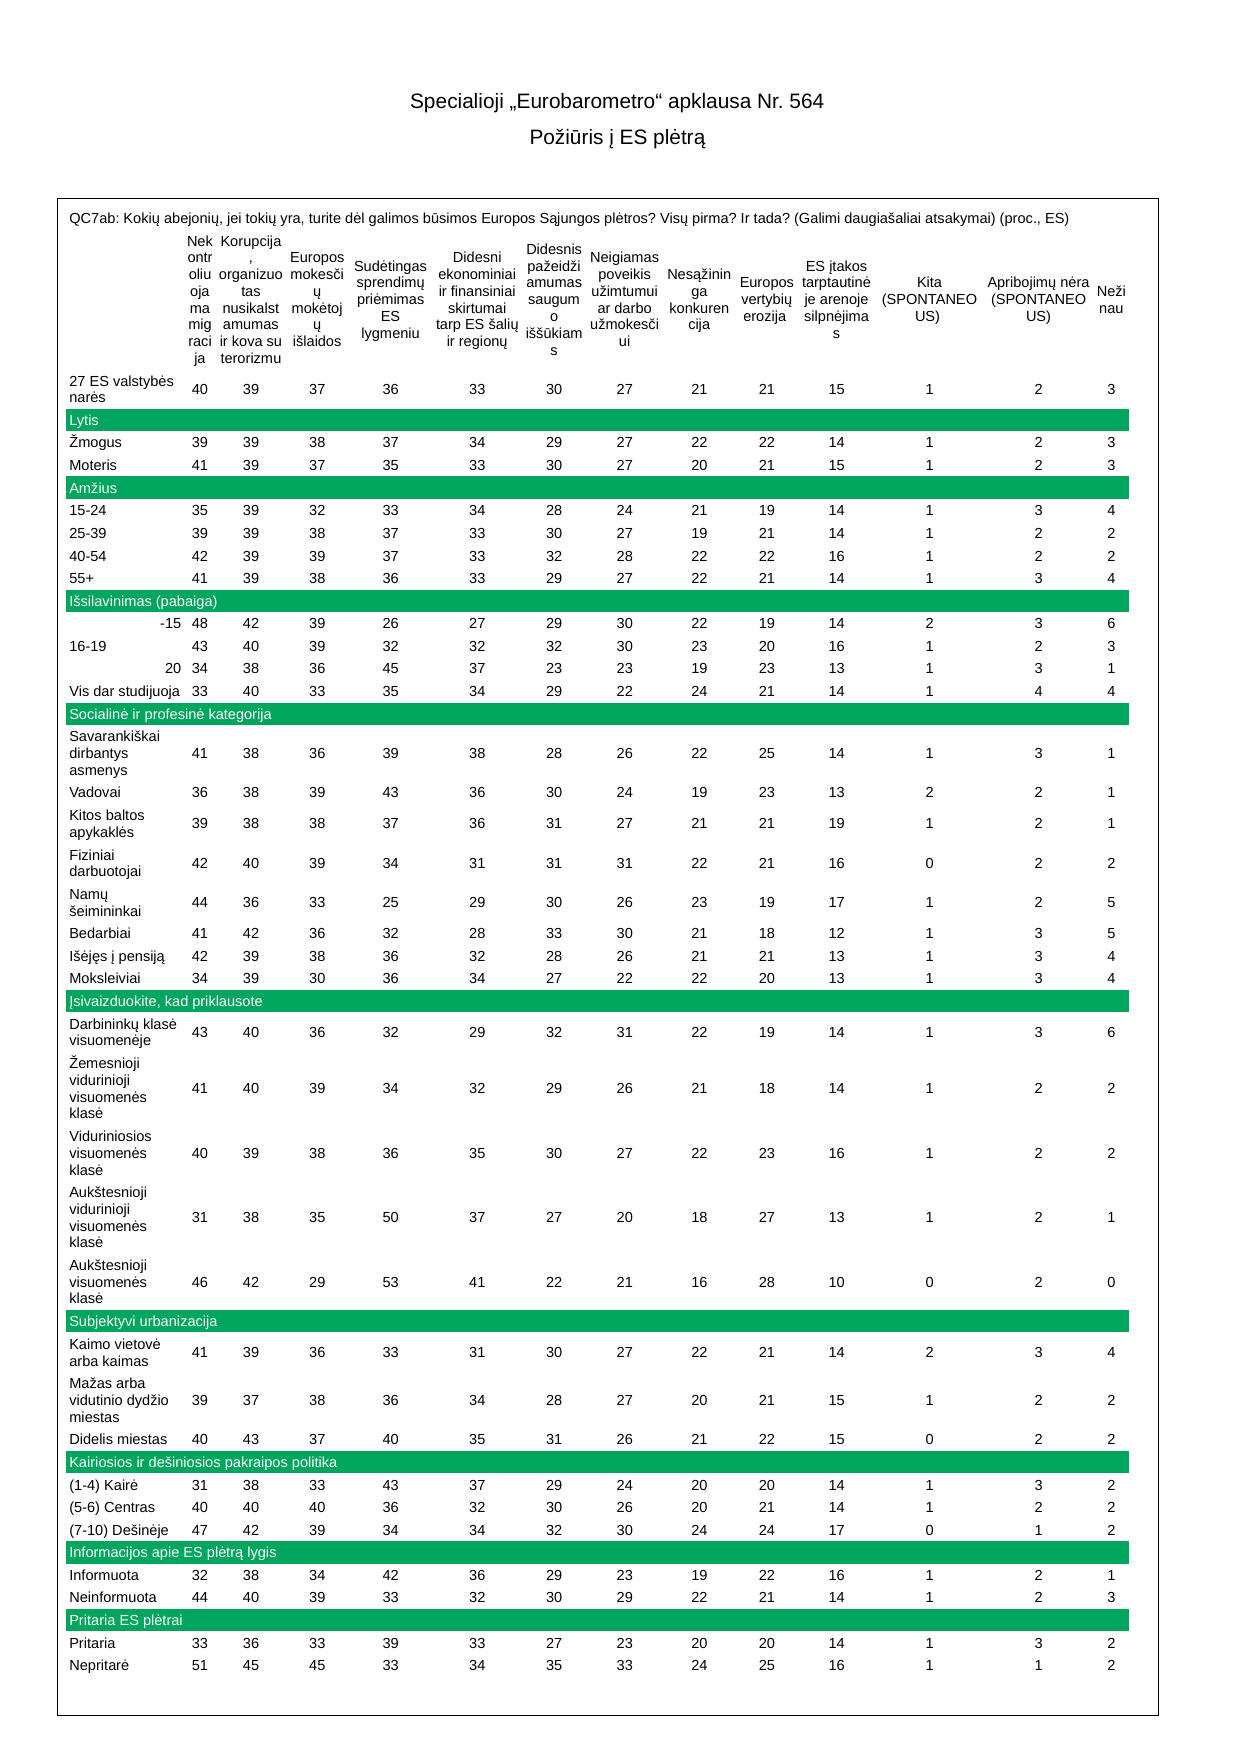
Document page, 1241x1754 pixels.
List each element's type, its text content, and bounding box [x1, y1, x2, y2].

table_cell 1 [875, 1564, 984, 1586]
table_cell 41 [184, 454, 216, 476]
table_cell 1 [1093, 725, 1129, 781]
table_cell 3 [1093, 431, 1129, 454]
table_cell 30 [522, 369, 586, 409]
table_cell 36 [286, 657, 348, 680]
table_cell 23 [735, 1125, 798, 1181]
table_cell 22 [663, 1013, 735, 1052]
table_cell 33 [522, 922, 586, 944]
table_cell 30 [586, 922, 663, 944]
table_cell 38 [216, 804, 286, 843]
table_cell 39 [184, 804, 216, 843]
table_cell 38 [216, 1181, 286, 1254]
table_cell 0 [875, 1519, 984, 1541]
table_cell 15 [798, 454, 875, 476]
table_cell 22 [735, 1564, 798, 1586]
table_cell (5-6) Centras [66, 1496, 184, 1518]
table_cell 42 [184, 843, 216, 883]
table_cell 39 [216, 499, 286, 522]
table_cell 34 [433, 431, 522, 454]
table_cell 39 [286, 612, 348, 635]
table_cell 32 [522, 1519, 586, 1541]
table_cell 33 [348, 499, 432, 522]
table_cell 37 [433, 657, 522, 680]
table_cell 31 [522, 843, 586, 883]
table_cell 43 [348, 1473, 432, 1496]
table_cell 21 [735, 369, 798, 409]
table_cell 16 [798, 1125, 875, 1181]
table_cell Viduriniosios visuomenės klasė [66, 1125, 184, 1181]
table_cell 33 [433, 1631, 522, 1654]
table_cell 15 [798, 369, 875, 409]
table_cell 39 [286, 1586, 348, 1609]
table_cell 38 [286, 1372, 348, 1428]
table_cell 16 [798, 1564, 875, 1586]
table_cell 33 [286, 883, 348, 922]
table_cell 19 [798, 804, 875, 843]
table_cell 14 [798, 612, 875, 635]
table_cell 47 [184, 1519, 216, 1541]
table_cell Europos vertybių erozija [735, 229, 798, 369]
table_cell 20 [663, 454, 735, 476]
table_cell 33 [348, 1586, 432, 1609]
table_cell Didesnis pažeidžiamumas saugumo iššūkiams [522, 229, 586, 369]
table_cell 22 [663, 567, 735, 589]
table_cell 33 [586, 1654, 663, 1677]
table_cell 27 [586, 1372, 663, 1428]
table_cell 33 [433, 454, 522, 476]
table_cell 23 [663, 635, 735, 657]
table_cell 3 [984, 967, 1093, 990]
table_cell 22 [663, 1125, 735, 1181]
table_cell 31 [522, 1428, 586, 1451]
table_cell 42 [184, 544, 216, 567]
table_cell 40 [216, 1013, 286, 1052]
table_cell 4 [1093, 1333, 1129, 1372]
table_cell 23 [735, 657, 798, 680]
table_cell 22 [735, 544, 798, 567]
table_cell 2 [984, 635, 1093, 657]
table_cell 2 [984, 1181, 1093, 1254]
table_cell 33 [433, 522, 522, 544]
table_cell 3 [984, 945, 1093, 967]
table_cell 2 [984, 369, 1093, 409]
table_cell 39 [216, 1333, 286, 1372]
table_cell 21 [663, 1052, 735, 1125]
table_cell 14 [798, 499, 875, 522]
table_cell 5 [1093, 883, 1129, 922]
table_cell 21 [735, 1372, 798, 1428]
table_cell Nežinau [1093, 229, 1129, 369]
table_cell 13 [798, 945, 875, 967]
table_cell 34 [433, 680, 522, 702]
table_cell 19 [663, 522, 735, 544]
table_cell 1 [875, 1586, 984, 1609]
table_cell 45 [348, 657, 432, 680]
table_cell 37 [286, 1428, 348, 1451]
table_cell 20 [586, 1181, 663, 1254]
table_cell 21 [735, 454, 798, 476]
table_cell 27 [522, 1181, 586, 1254]
table_cell 34 [348, 1052, 432, 1125]
table_cell Žmogus [66, 431, 184, 454]
table_cell 21 [586, 1254, 663, 1310]
table_cell 1 [875, 499, 984, 522]
table_cell 25-39 [66, 522, 184, 544]
table_cell 20 [66, 657, 184, 680]
table_cell 3 [1093, 369, 1129, 409]
table_cell 1 [1093, 657, 1129, 680]
table_cell 40 [348, 1428, 432, 1451]
table_cell 28 [522, 945, 586, 967]
table_cell 22 [663, 843, 735, 883]
table_cell 22 [586, 680, 663, 702]
table_cell 36 [216, 883, 286, 922]
table_cell 29 [433, 883, 522, 922]
table_cell 22 [663, 544, 735, 567]
table_cell 42 [216, 1254, 286, 1310]
table_cell Vadovai [66, 781, 184, 804]
table_cell 55+ [66, 567, 184, 589]
table_cell 2 [984, 1428, 1093, 1451]
table_cell 32 [522, 635, 586, 657]
table_cell 2 [1093, 1428, 1129, 1451]
table_cell 40 [216, 1052, 286, 1125]
table_cell 21 [735, 522, 798, 544]
table_cell 32 [433, 635, 522, 657]
table_cell Nesąžininga konkurencija [663, 229, 735, 369]
table_cell 24 [663, 1654, 735, 1677]
table_cell Nepritarė [66, 1654, 184, 1677]
table_cell 28 [522, 1372, 586, 1428]
table_cell 2 [984, 781, 1093, 804]
table_cell 30 [522, 1586, 586, 1609]
table_cell 2 [984, 544, 1093, 567]
table_cell 39 [286, 544, 348, 567]
table_cell 2 [984, 843, 1093, 883]
table_cell 34 [433, 967, 522, 990]
table_cell 3 [1093, 635, 1129, 657]
table_cell 1 [1093, 1181, 1129, 1254]
table_cell 17 [798, 1519, 875, 1541]
table_cell 1 [875, 567, 984, 589]
table_cell 2 [1093, 1654, 1129, 1677]
table_cell 42 [348, 1564, 432, 1586]
table_cell 32 [286, 499, 348, 522]
table_cell 39 [216, 369, 286, 409]
table_cell 12 [798, 922, 875, 944]
table_cell 27 [586, 522, 663, 544]
table_cell 4 [1093, 567, 1129, 589]
table_cell 2 [1093, 1052, 1129, 1125]
table_cell 26 [586, 883, 663, 922]
table_cell Subjektyvi urbanizacija [66, 1310, 1129, 1332]
table_cell Apribojimų nėra (SPONTANEOUS) [984, 229, 1093, 369]
table_cell 27 [522, 967, 586, 990]
table_cell 32 [522, 544, 586, 567]
table_cell 18 [735, 922, 798, 944]
table_cell 36 [184, 781, 216, 804]
table_cell 21 [663, 369, 735, 409]
table_cell 3 [984, 725, 1093, 781]
table_cell 2 [1093, 1473, 1129, 1496]
table_cell Išsilavinimas (pabaiga) [66, 590, 1129, 612]
table_cell 41 [184, 567, 216, 589]
table_cell 24 [586, 781, 663, 804]
table_cell 36 [433, 804, 522, 843]
table_cell 40 [184, 1428, 216, 1451]
table_cell Bedarbiai [66, 922, 184, 944]
table_cell 34 [348, 1519, 432, 1541]
table_cell 33 [348, 1654, 432, 1677]
table_cell 36 [433, 781, 522, 804]
table_cell 33 [348, 1333, 432, 1372]
table_cell 29 [522, 1052, 586, 1125]
table_cell 39 [216, 967, 286, 990]
table_header QC7ab: Kokių abejonių, jei tokių yra, turite dėl galimos būsimos Europos Sąjungos plėtros? Visų pirma? Ir tada? (Galimi daugiašaliai atsakymai) (proc., ES) [66, 207, 1129, 229]
table_cell 1 [875, 922, 984, 944]
table_cell 27 ES valstybės narės [66, 369, 184, 409]
table_cell 41 [184, 725, 216, 781]
table_cell 24 [735, 1519, 798, 1541]
table_cell Darbininkų klasė visuomenėje [66, 1013, 184, 1052]
table_cell 32 [522, 1013, 586, 1052]
table_cell 36 [433, 1564, 522, 1586]
table_cell 27 [522, 1631, 586, 1654]
table_cell 29 [586, 1586, 663, 1609]
table_cell 3 [984, 922, 1093, 944]
table_cell 2 [984, 1586, 1093, 1609]
table_cell 21 [735, 945, 798, 967]
table_cell 3 [984, 1473, 1093, 1496]
table_cell 33 [433, 369, 522, 409]
table_cell 19 [663, 1564, 735, 1586]
table_cell 28 [522, 725, 586, 781]
table_cell 1 [875, 967, 984, 990]
table_cell 29 [433, 1013, 522, 1052]
table_cell 1 [875, 1052, 984, 1125]
table_cell 31 [586, 843, 663, 883]
table_cell 6 [1093, 1013, 1129, 1052]
table_cell 2 [984, 1372, 1093, 1428]
table_cell 38 [286, 804, 348, 843]
table_cell 23 [586, 657, 663, 680]
table_cell 0 [1093, 1254, 1129, 1310]
table_cell 1 [875, 1631, 984, 1654]
table_cell 3 [984, 1013, 1093, 1052]
table_cell 44 [184, 883, 216, 922]
table_cell 37 [286, 454, 348, 476]
table_cell 27 [586, 369, 663, 409]
table_cell Vis dar studijuoja [66, 680, 184, 702]
table_cell 26 [586, 1496, 663, 1518]
table_cell 37 [348, 431, 432, 454]
table_cell 3 [984, 657, 1093, 680]
table_cell Namų šeimininkai [66, 883, 184, 922]
table_cell 2 [1093, 1125, 1129, 1181]
table_cell 32 [348, 922, 432, 944]
table_cell 37 [216, 1372, 286, 1428]
table_cell 21 [735, 804, 798, 843]
table_cell 39 [216, 567, 286, 589]
table_cell 31 [586, 1013, 663, 1052]
table_cell 42 [216, 612, 286, 635]
table_cell 33 [184, 1631, 216, 1654]
table_cell 1 [875, 1496, 984, 1518]
table_cell 38 [216, 657, 286, 680]
table_cell 1 [875, 945, 984, 967]
table_cell 1 [1093, 781, 1129, 804]
table_cell 34 [348, 843, 432, 883]
table_cell Didelis miestas [66, 1428, 184, 1451]
table_cell 31 [522, 804, 586, 843]
table_cell 34 [433, 1654, 522, 1677]
table_cell 2 [984, 522, 1093, 544]
table_cell 25 [735, 725, 798, 781]
table_cell 33 [433, 544, 522, 567]
table_cell 23 [522, 657, 586, 680]
table_cell 1 [875, 657, 984, 680]
table_cell 21 [663, 945, 735, 967]
table_cell 27 [433, 612, 522, 635]
table_cell Įsivaizduokite, kad priklausote [66, 990, 1129, 1012]
table_cell 19 [735, 1013, 798, 1052]
table_cell 1 [875, 883, 984, 922]
table_cell 6 [1093, 612, 1129, 635]
table_cell 24 [663, 680, 735, 702]
table_cell 35 [522, 1654, 586, 1677]
table_cell 2 [1093, 1519, 1129, 1541]
table_cell 45 [216, 1654, 286, 1677]
table_cell Neinformuota [66, 1586, 184, 1609]
table_cell 18 [663, 1181, 735, 1254]
table_cell 15 [798, 1372, 875, 1428]
table_cell 31 [433, 843, 522, 883]
table_cell 28 [522, 499, 586, 522]
table_cell 39 [348, 1631, 432, 1654]
table_cell 39 [216, 431, 286, 454]
table_cell 27 [586, 567, 663, 589]
table_cell 15 [798, 1428, 875, 1451]
table_cell Pritaria [66, 1631, 184, 1654]
table_cell 31 [433, 1333, 522, 1372]
table_cell Amžius [66, 476, 1129, 499]
table_cell 20 [663, 1473, 735, 1496]
table_cell 4 [1093, 945, 1129, 967]
table_cell 14 [798, 1013, 875, 1052]
table_cell 1 [984, 1519, 1093, 1541]
table_cell 21 [735, 567, 798, 589]
table_cell 3 [984, 499, 1093, 522]
table_cell 30 [586, 1519, 663, 1541]
table_cell 39 [184, 431, 216, 454]
table_cell 31 [184, 1181, 216, 1254]
table_cell 0 [875, 843, 984, 883]
table_cell 2 [984, 1564, 1093, 1586]
table_cell 36 [348, 967, 432, 990]
table_cell 36 [348, 369, 432, 409]
table_cell 0 [875, 1254, 984, 1310]
table_cell 14 [798, 567, 875, 589]
table_cell 4 [1093, 680, 1129, 702]
table_cell 33 [286, 680, 348, 702]
table_cell 35 [286, 1181, 348, 1254]
table_cell 41 [184, 1052, 216, 1125]
table_cell -15 [66, 612, 184, 635]
table_cell 28 [735, 1254, 798, 1310]
table_cell 29 [286, 1254, 348, 1310]
table_cell 39 [216, 522, 286, 544]
table_cell 35 [348, 680, 432, 702]
table_cell 39 [216, 544, 286, 567]
table_cell 22 [586, 967, 663, 990]
table_cell 2 [984, 804, 1093, 843]
table_cell Moteris [66, 454, 184, 476]
table_cell 40 [286, 1496, 348, 1518]
table_cell 19 [663, 657, 735, 680]
table_cell 35 [433, 1125, 522, 1181]
table_cell 24 [586, 499, 663, 522]
table_cell 1 [875, 804, 984, 843]
table_cell 16 [798, 635, 875, 657]
table_cell 51 [184, 1654, 216, 1677]
table_cell 1 [1093, 1564, 1129, 1586]
table_cell 27 [586, 1125, 663, 1181]
table_cell 2 [984, 431, 1093, 454]
table_cell 33 [286, 1631, 348, 1654]
table_cell 36 [216, 1631, 286, 1654]
table_cell 36 [348, 945, 432, 967]
table_cell 43 [184, 1013, 216, 1052]
table_cell 42 [184, 945, 216, 967]
table_cell 1 [875, 635, 984, 657]
table_cell 33 [184, 680, 216, 702]
table_cell 32 [433, 1052, 522, 1125]
table_cell Kita (SPONTANEOUS) [875, 229, 984, 369]
table_cell 2 [984, 1254, 1093, 1310]
table_cell 30 [522, 454, 586, 476]
table_cell 29 [522, 567, 586, 589]
table_cell 40 [184, 369, 216, 409]
table_cell 1 [875, 1473, 984, 1496]
table_cell 36 [348, 1372, 432, 1428]
table_cell 22 [735, 1428, 798, 1451]
table_cell 4 [1093, 967, 1129, 990]
table_cell 22 [735, 431, 798, 454]
table_cell Fiziniai darbuotojai [66, 843, 184, 883]
table_cell 22 [663, 612, 735, 635]
table_cell 38 [286, 1125, 348, 1181]
table_cell 20 [663, 1631, 735, 1654]
table_cell 40 [184, 1125, 216, 1181]
table_cell 40 [184, 1496, 216, 1518]
table_cell 1 [875, 725, 984, 781]
table_cell 39 [286, 1519, 348, 1541]
table_cell 16 [798, 544, 875, 567]
table_cell 24 [586, 1473, 663, 1496]
table_cell 1 [875, 544, 984, 567]
table_cell 19 [735, 612, 798, 635]
table_cell 30 [286, 967, 348, 990]
table_cell 39 [286, 635, 348, 657]
table_cell 14 [798, 1631, 875, 1654]
table_cell 22 [663, 431, 735, 454]
table_cell Kairiosios ir dešiniosios pakraipos politika [66, 1451, 1129, 1473]
table_cell 2 [1093, 843, 1129, 883]
table_cell 1 [875, 1181, 984, 1254]
table_cell 26 [586, 1428, 663, 1451]
table_cell 3 [1093, 1586, 1129, 1609]
table_cell 38 [286, 945, 348, 967]
table_cell 29 [522, 431, 586, 454]
table_cell 2 [1093, 1372, 1129, 1428]
table_cell 37 [348, 804, 432, 843]
table_cell 2 [984, 454, 1093, 476]
table_cell 30 [522, 1125, 586, 1181]
table_cell Kaimo vietovė arba kaimas [66, 1333, 184, 1372]
table_cell 13 [798, 781, 875, 804]
table_cell 1 [875, 369, 984, 409]
table_cell Išėjęs į pensiją [66, 945, 184, 967]
table_cell 2 [984, 883, 1093, 922]
table_cell 14 [798, 522, 875, 544]
table_cell 0 [875, 1428, 984, 1451]
table_cell 39 [348, 725, 432, 781]
table_cell 21 [663, 922, 735, 944]
table_cell 40 [216, 843, 286, 883]
table_cell 4 [984, 680, 1093, 702]
table_cell 1 [984, 1654, 1093, 1677]
table_cell 36 [348, 567, 432, 589]
table_cell 23 [586, 1564, 663, 1586]
table_cell 27 [586, 431, 663, 454]
table_cell 48 [184, 612, 216, 635]
table_cell 43 [184, 635, 216, 657]
table_cell 41 [433, 1254, 522, 1310]
table_cell 1 [1093, 804, 1129, 843]
table_cell 36 [348, 1496, 432, 1518]
table_cell 14 [798, 1586, 875, 1609]
table_cell 40 [216, 1586, 286, 1609]
table_cell 36 [286, 1333, 348, 1372]
table_cell 33 [433, 567, 522, 589]
table_cell 27 [586, 1333, 663, 1372]
table_cell 29 [522, 1564, 586, 1586]
table_cell 36 [348, 1125, 432, 1181]
table_cell 30 [586, 612, 663, 635]
table_cell 16-19 [66, 635, 184, 657]
table_cell Lytis [66, 409, 1129, 431]
table_cell 43 [216, 1428, 286, 1451]
table_cell 36 [286, 1013, 348, 1052]
table_cell 14 [798, 1052, 875, 1125]
table_cell 37 [286, 369, 348, 409]
table_cell 17 [798, 883, 875, 922]
table_cell 38 [216, 1564, 286, 1586]
table_cell 20 [663, 1496, 735, 1518]
table_cell 34 [433, 499, 522, 522]
table_cell Sudėtingas sprendimų priėmimas ES lygmeniu [348, 229, 432, 369]
table_cell 38 [286, 567, 348, 589]
table_cell 30 [522, 522, 586, 544]
table_cell 53 [348, 1254, 432, 1310]
table_cell 35 [184, 499, 216, 522]
table_cell 21 [735, 1333, 798, 1372]
table_cell 21 [735, 843, 798, 883]
table_cell 40 [216, 680, 286, 702]
table_cell Informacijos apie ES plėtrą lygis [66, 1541, 1129, 1564]
table_cell 29 [522, 612, 586, 635]
table_cell 2 [984, 1052, 1093, 1125]
table_cell 28 [586, 544, 663, 567]
table_cell 42 [216, 922, 286, 944]
table_cell 37 [433, 1181, 522, 1254]
table_cell 28 [433, 922, 522, 944]
table_cell 13 [798, 1181, 875, 1254]
table_cell 50 [348, 1181, 432, 1254]
table_cell 15-24 [66, 499, 184, 522]
table_cell 34 [286, 1564, 348, 1586]
table_cell 1 [875, 1125, 984, 1181]
table_cell 1 [875, 680, 984, 702]
table_cell 16 [798, 1654, 875, 1677]
table_cell 23 [663, 883, 735, 922]
table_cell Korupcija, organizuotas nusikalstamumas ir kova su terorizmu [216, 229, 286, 369]
table_cell 2 [875, 612, 984, 635]
table_cell 2 [1093, 522, 1129, 544]
table_cell 18 [735, 1052, 798, 1125]
table_cell Mažas arba vidutinio dydžio miestas [66, 1372, 184, 1428]
table_cell 32 [433, 1496, 522, 1518]
table_cell 39 [216, 945, 286, 967]
table_cell 39 [216, 454, 286, 476]
table_cell 1 [875, 431, 984, 454]
table_cell 41 [184, 1333, 216, 1372]
table_cell 21 [663, 1428, 735, 1451]
table_cell 2 [984, 1496, 1093, 1518]
table_cell 3 [984, 1631, 1093, 1654]
table_cell 39 [184, 1372, 216, 1428]
table_cell 2 [875, 1333, 984, 1372]
table_cell 43 [348, 781, 432, 804]
table_cell Aukštesnioji visuomenės klasė [66, 1254, 184, 1310]
table_cell Nekontroliuojama migracija [184, 229, 216, 369]
table_cell 19 [663, 781, 735, 804]
table_cell 16 [798, 843, 875, 883]
table_cell 36 [286, 725, 348, 781]
table_cell 5 [1093, 922, 1129, 944]
table_cell 3 [984, 612, 1093, 635]
table_cell 1 [875, 1372, 984, 1428]
table_cell 20 [735, 1631, 798, 1654]
table_cell 1 [875, 1013, 984, 1052]
table_cell 37 [433, 1473, 522, 1496]
table_cell Informuota [66, 1564, 184, 1586]
table_cell 21 [663, 499, 735, 522]
table_cell 32 [348, 635, 432, 657]
table_cell 21 [735, 1496, 798, 1518]
table_cell 38 [216, 725, 286, 781]
table_cell 35 [433, 1428, 522, 1451]
table_cell 14 [798, 680, 875, 702]
table_cell 30 [586, 635, 663, 657]
table_cell 2 [1093, 544, 1129, 567]
table_cell 26 [586, 725, 663, 781]
table_cell 39 [286, 781, 348, 804]
table_cell 32 [184, 1564, 216, 1586]
table_cell 26 [586, 1052, 663, 1125]
table_cell 22 [663, 725, 735, 781]
table_cell 34 [184, 657, 216, 680]
table_cell 29 [522, 1473, 586, 1496]
table_cell 42 [216, 1519, 286, 1541]
table_cell 39 [184, 522, 216, 544]
table_cell 14 [798, 1333, 875, 1372]
table_cell 10 [798, 1254, 875, 1310]
table_cell 40 [216, 1496, 286, 1518]
table_cell 45 [286, 1654, 348, 1677]
table_cell 39 [216, 1125, 286, 1181]
table_cell 2 [1093, 1496, 1129, 1518]
table_cell 22 [663, 1333, 735, 1372]
table_cell 40 [216, 635, 286, 657]
table_cell 34 [433, 1519, 522, 1541]
table_cell 22 [663, 1586, 735, 1609]
table_cell 26 [348, 612, 432, 635]
table_cell 13 [798, 967, 875, 990]
table_cell 2 [875, 781, 984, 804]
table_cell 14 [798, 1496, 875, 1518]
table_cell 38 [216, 1473, 286, 1496]
table_cell Didesni ekonominiai ir finansiniai skirtumai tarp ES šalių ir regionų [433, 229, 522, 369]
table_cell 38 [216, 781, 286, 804]
table_cell 32 [433, 945, 522, 967]
table_cell 32 [348, 1013, 432, 1052]
table_cell 27 [586, 454, 663, 476]
table_cell 46 [184, 1254, 216, 1310]
table_cell 36 [286, 922, 348, 944]
table_cell 14 [798, 1473, 875, 1496]
table_cell Socialinė ir profesinė kategorija [66, 703, 1129, 725]
table_cell 27 [586, 804, 663, 843]
table_cell 22 [522, 1254, 586, 1310]
table_cell 14 [798, 725, 875, 781]
table_cell 38 [286, 431, 348, 454]
table_cell 23 [735, 781, 798, 804]
table_cell 37 [348, 522, 432, 544]
table_cell 26 [586, 945, 663, 967]
table_cell 20 [735, 967, 798, 990]
table_cell Neigiamas poveikis užimtumui ar darbo užmokesčiui [586, 229, 663, 369]
table_cell 31 [184, 1473, 216, 1496]
table_cell 34 [433, 1372, 522, 1428]
table_cell 44 [184, 1586, 216, 1609]
table_cell 2 [984, 1125, 1093, 1181]
table_cell 22 [663, 967, 735, 990]
table_cell Savarankiškai dirbantys asmenys [66, 725, 184, 781]
table_cell 29 [522, 680, 586, 702]
table_cell 20 [663, 1372, 735, 1428]
table_cell 39 [286, 843, 348, 883]
table_cell 4 [1093, 499, 1129, 522]
table_cell 21 [735, 680, 798, 702]
table_cell 20 [735, 1473, 798, 1496]
table_cell 3 [1093, 454, 1129, 476]
table_cell 19 [735, 883, 798, 922]
table_cell Europos mokesčių mokėtojų išlaidos [286, 229, 348, 369]
table_cell 41 [184, 922, 216, 944]
table_cell Moksleiviai [66, 967, 184, 990]
table_cell 34 [184, 967, 216, 990]
table_cell 35 [348, 454, 432, 476]
table_cell 40-54 [66, 544, 184, 567]
table_cell (1-4) Kairė [66, 1473, 184, 1496]
table_cell 38 [286, 522, 348, 544]
table_cell 24 [663, 1519, 735, 1541]
table_cell Pritaria ES plėtrai [66, 1609, 1129, 1631]
table_cell Kitos baltos apykaklės [66, 804, 184, 843]
table_cell 25 [735, 1654, 798, 1677]
table_cell 20 [735, 635, 798, 657]
table_cell ES įtakos tarptautinėje arenoje silpnėjimas [798, 229, 875, 369]
table_cell 19 [735, 499, 798, 522]
table_cell 25 [348, 883, 432, 922]
table_cell Žemesnioji vidurinioji visuomenės klasė [66, 1052, 184, 1125]
table_cell 30 [522, 1496, 586, 1518]
table_cell 13 [798, 657, 875, 680]
table_cell 27 [735, 1181, 798, 1254]
table_cell [66, 229, 184, 369]
table_cell 1 [875, 522, 984, 544]
table_cell 3 [984, 1333, 1093, 1372]
table_cell 32 [433, 1586, 522, 1609]
table_cell 14 [798, 431, 875, 454]
table_cell 30 [522, 781, 586, 804]
table_cell 30 [522, 883, 586, 922]
table_cell 21 [735, 1586, 798, 1609]
table_cell 30 [522, 1333, 586, 1372]
table_cell 38 [433, 725, 522, 781]
table_cell 16 [663, 1254, 735, 1310]
table_cell (7-10) Dešinėje [66, 1519, 184, 1541]
table_cell 3 [984, 567, 1093, 589]
table_cell 1 [875, 454, 984, 476]
table_cell 2 [1093, 1631, 1129, 1654]
table_cell 23 [586, 1631, 663, 1654]
table_cell 37 [348, 544, 432, 567]
table_cell 1 [875, 1654, 984, 1677]
table_cell 39 [286, 1052, 348, 1125]
table_cell 21 [663, 804, 735, 843]
table_cell Aukštesnioji vidurinioji visuomenės klasė [66, 1181, 184, 1254]
table_cell 33 [286, 1473, 348, 1496]
